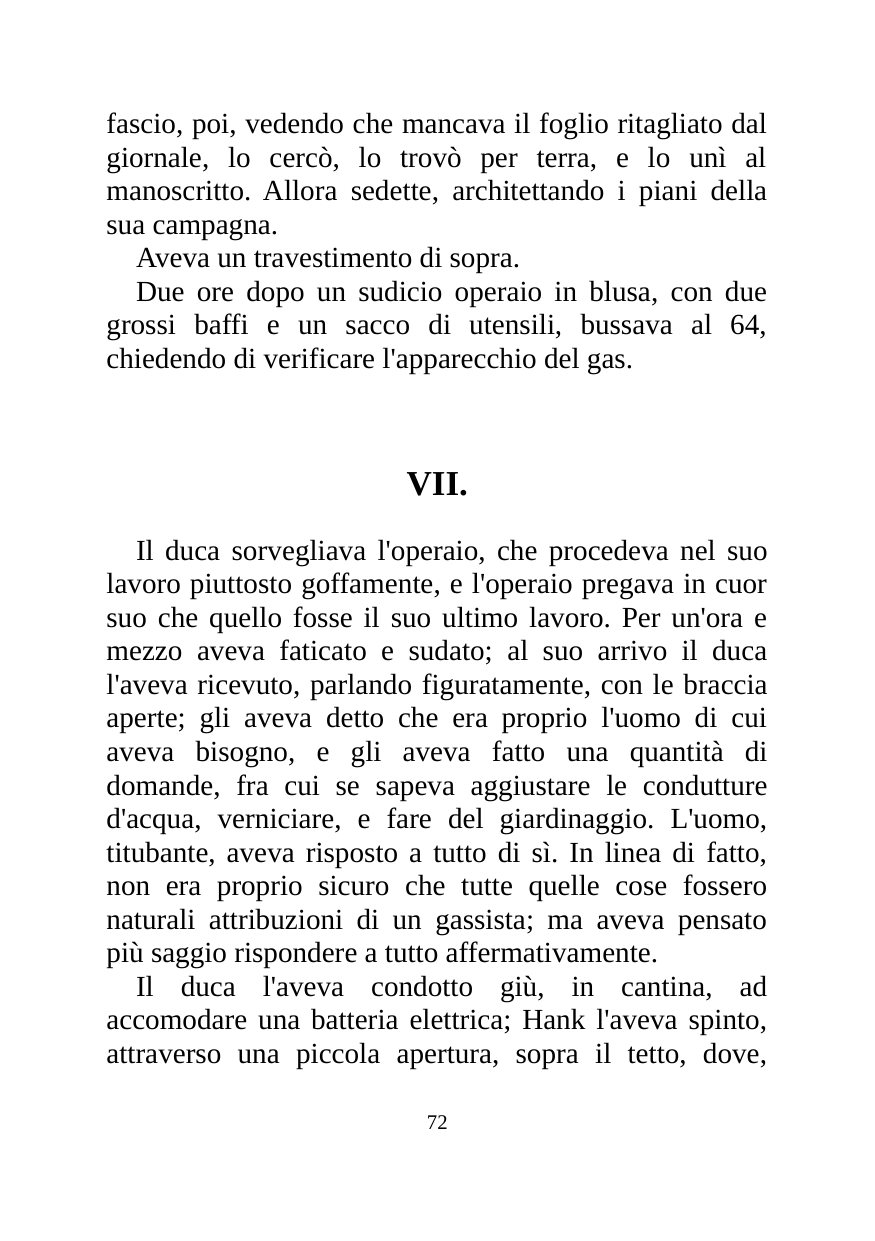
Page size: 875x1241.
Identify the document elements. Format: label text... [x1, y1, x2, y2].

text Il duca sorvegliava l'operaio, che procedeva nel suo lavoro piuttosto goffamente, e l'operaio pregava in cuor suo che quello fosse il suo ultimo lavoro. Per un'ora e mezzo aveva faticato e sudato; al suo arrivo il duca l'aveva ricevuto, parlando figuratamente, con le braccia aperte; gli aveva detto che era proprio l'uomo di cui aveva bisogno, e gli aveva fatto una quantità di domande, fra cui se sapeva aggiustare le condutture d'acqua, verniciare, e fare del giardinaggio. L'uomo, titubante, aveva risposto a tutto di sì. In linea di fatto, non era proprio sicuro che tutte quelle cose fossero naturali attribuzioni di un gassista; ma aveva pensato più saggio rispondere a tutto affermativamente. [106, 533, 768, 969]
text Aveva un travestimento di sopra. [106, 240, 768, 274]
text Il duca l'aveva condotto giù, in cantina, ad accomodare una batteria elettrica; Hank l'aveva spinto, attraverso una piccola apertura, sopra il tetto, dove, [106, 969, 768, 1069]
text fascio, poi, vedendo che mancava il foglio ritagliato dal giornale, lo cercò, lo trovò per terra, e lo unì al manoscritto. Allora sedette, architettando i piani della sua campagna. [106, 106, 768, 240]
subtitle VII. [106, 463, 768, 503]
text Due ore dopo un sudicio operaio in blusa, con due grossi baffi e un sacco di utensili, bussava al 64, chiedendo di verificare l'apparecchio del gas. [106, 274, 768, 374]
